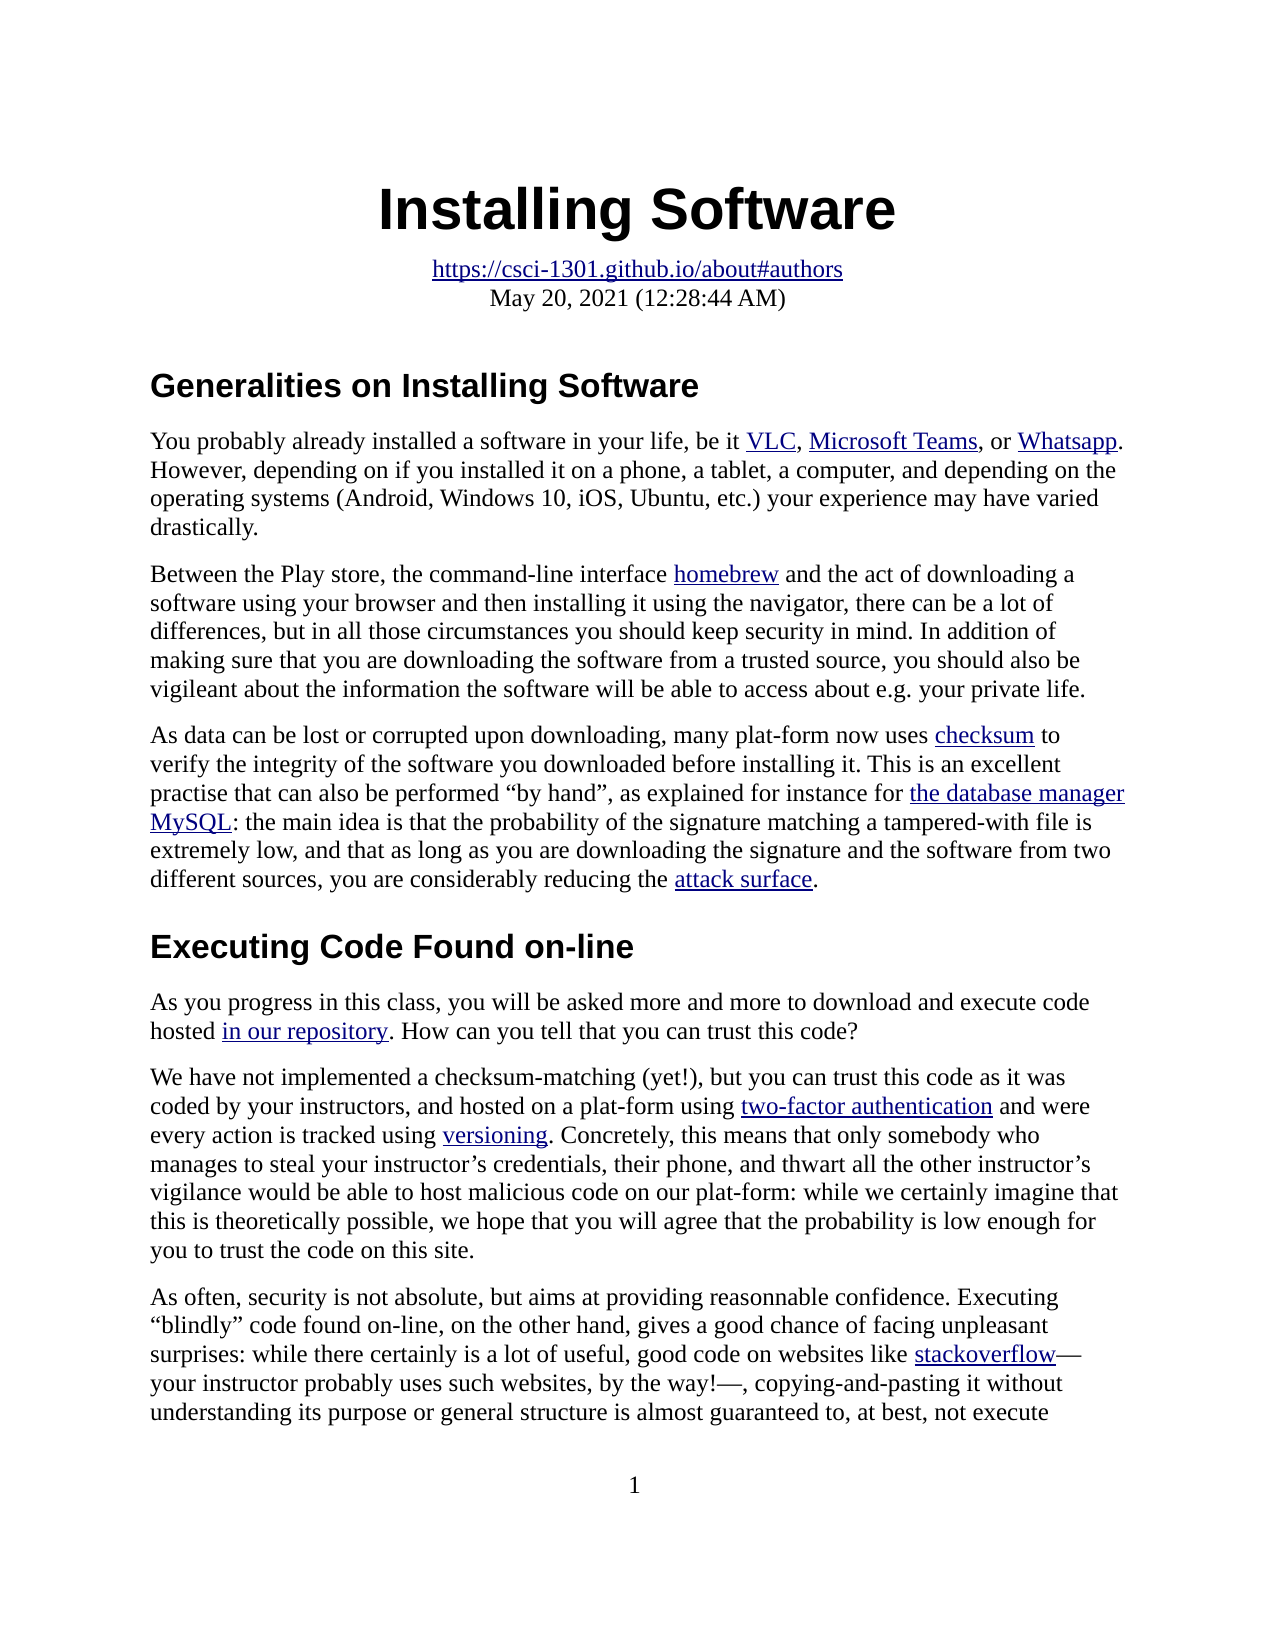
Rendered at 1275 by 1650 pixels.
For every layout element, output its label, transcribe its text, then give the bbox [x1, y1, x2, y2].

text May 20, 2021 (12:28:44 AM) [150, 283, 1125, 312]
title Installing Software [150, 175, 1125, 242]
text Between the Play store, the command-line interface homebrew and the act of downloading a software using your browser and then installing it using the navigator, there can be a lot of differences, but in all those circumstances you should keep security in mind. In addition of making sure that you are downloading the software from a trusted source, you should also be vigileant about the information the software will be able to access about e.g. your private life. [150, 559, 1125, 703]
text As often, security is not absolute, but aims at providing reasonnable confidence. Executing “blindly” code found on-line, on the other hand, gives a good chance of facing unpleasant surprises: while there certainly is a lot of useful, good code on websites like stackoverflow—your instructor probably uses such websites, by the way!—, copying-and-pasting it without understanding its purpose or general structure is almost guaranteed to, at best, not execute [150, 1282, 1125, 1425]
text As data can be lost or corrupted upon downloading, many plat-form now uses checksum to verify the integrity of the software you downloaded before installing it. This is an excellent practise that can also be performed “by hand”, as explained for instance for the database manager MySQL: the main idea is that the probability of the signature matching a tampered-with file is extremely low, and that as long as you are downloading the signature and the software from two different sources, you are considerably reducing the attack surface. [150, 721, 1125, 893]
text As you progress in this class, you will be asked more and more to download and execute code hosted in our repository. How can you tell that you can trust this code? [150, 987, 1125, 1044]
text https://csci-1301.github.io/about#authors [150, 254, 1125, 283]
subtitle Executing Code Found on-line [150, 927, 1125, 966]
subtitle Generalities on Installing Software [150, 366, 1125, 404]
text We have not implemented a checksum-matching (yet!), but you can trust this code as it was coded by your instructors, and hosted on a plat-form using two-factor authentication and were every action is tracked using versioning. Concretely, this means that only somebody who manages to steal your instructor’s credentials, their phone, and thwart all the other instructor’s vigilance would be able to host malicious code on our plat-form: while we certainly imagine that this is theoretically possible, we hope that you will agree that the probability is low enough for you to trust the code on this site. [150, 1062, 1125, 1264]
text You probably already installed a software in your life, be it VLC, Microsoft Teams, or Whatsapp. However, depending on if you installed it on a phone, a tablet, a computer, and depending on the operating systems (Android, Windows 10, iOS, Ubuntu, etc.) your experience may have varied drastically. [150, 426, 1125, 541]
